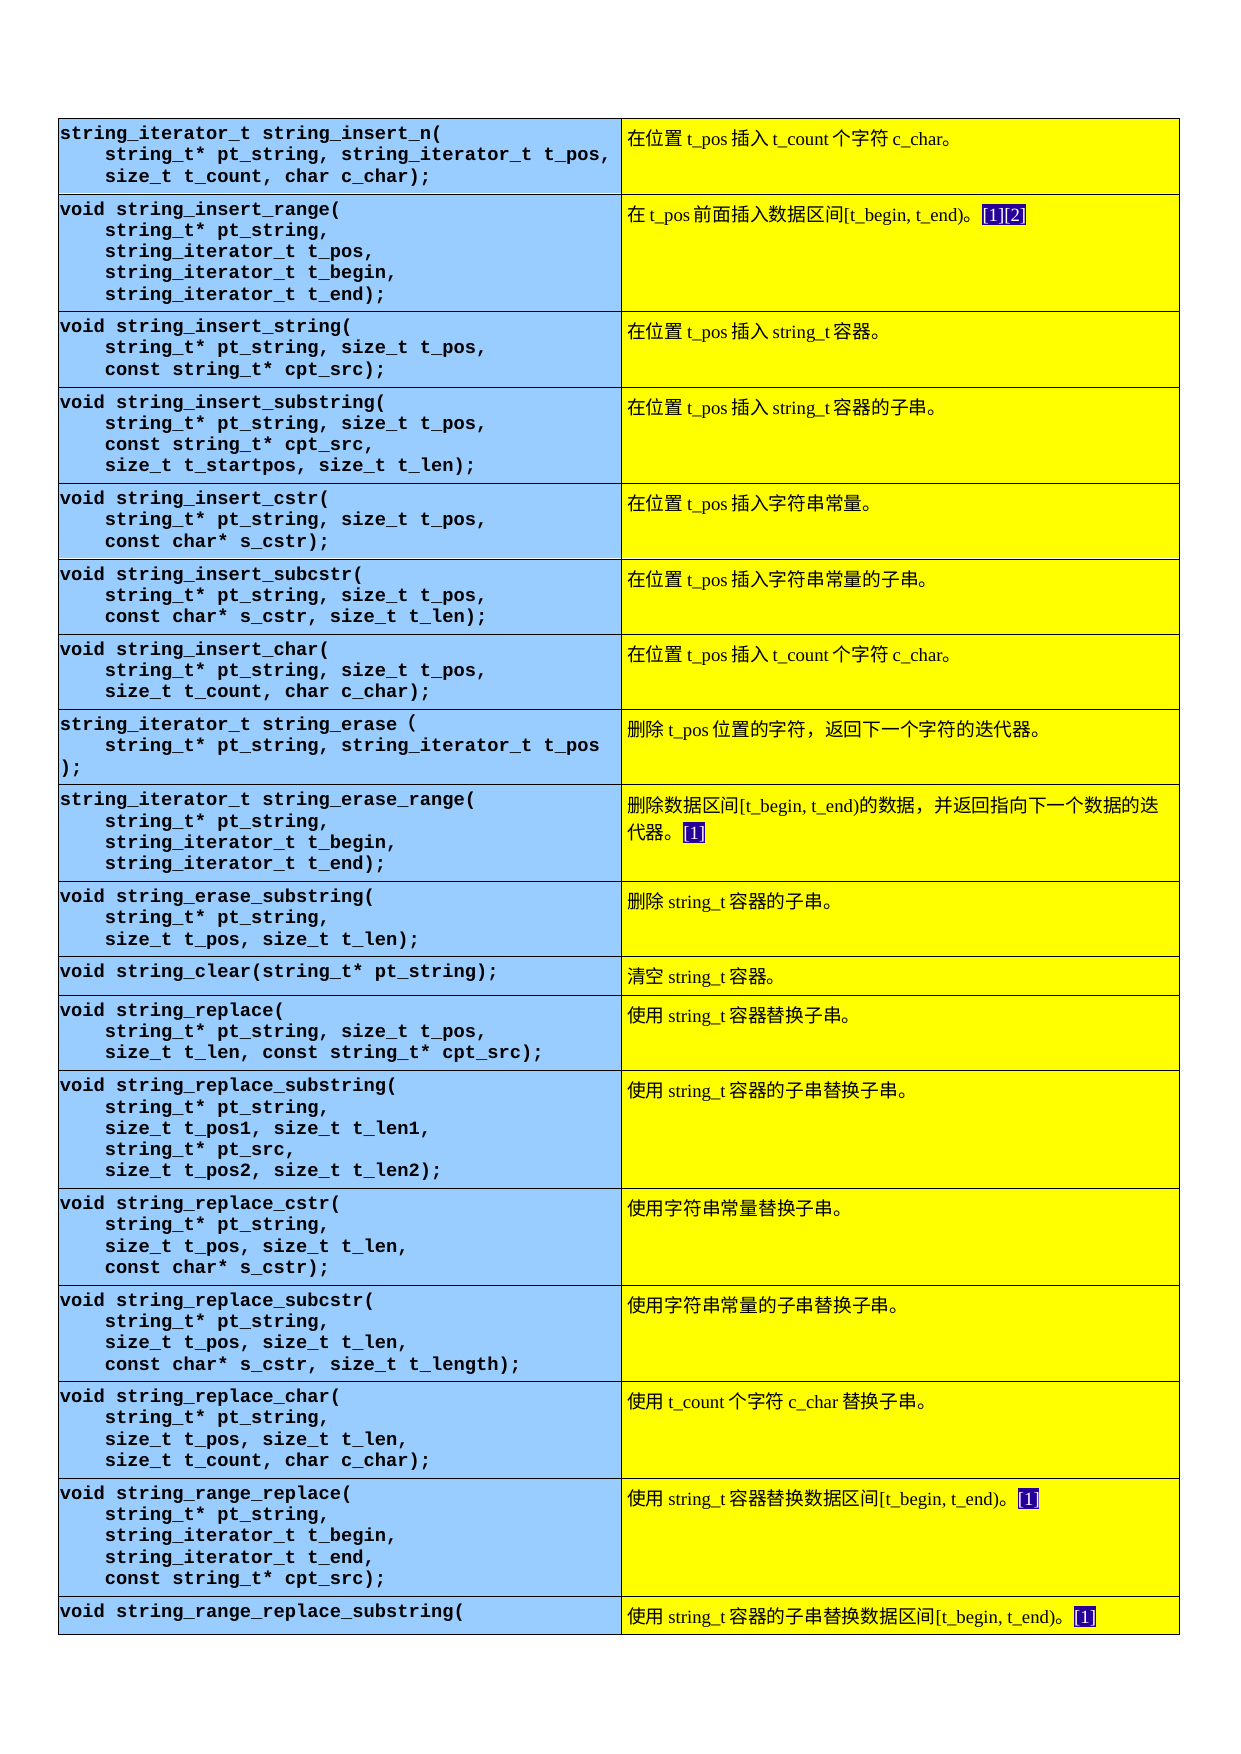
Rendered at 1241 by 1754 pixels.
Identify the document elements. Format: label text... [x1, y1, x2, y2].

table_cell void string_insert_substring( string_t* pt_string, size_t t_pos, const string_t* cpt_src, size_t t_startpos, size_t t_len); [59, 388, 621, 483]
table_cell 使用string_t容器的子串替换子串。 [622, 1071, 1179, 1188]
table_cell 在位置t_pos插入字符串常量的子串。 [622, 560, 1179, 634]
table_cell void string_insert_subcstr( string_t* pt_string, size_t t_pos, const char* s_cstr, size_t t_len); [59, 560, 621, 634]
table_cell 删除数据区间[t_begin, t_end)的数据，并返回指向下一个数据的迭代器。[1] [622, 785, 1179, 881]
table_cell void string_replace_subcstr( string_t* pt_string, size_t t_pos, size_t t_len, const char* s_cstr, size_t t_length); [59, 1286, 621, 1381]
table_cell 删除string_t容器的子串。 [622, 882, 1179, 956]
table_cell void string_insert_string( string_t* pt_string, size_t t_pos, const string_t* cpt_src); [59, 312, 621, 387]
table_cell 使用字符串常量的子串替换子串。 [622, 1286, 1179, 1381]
table_cell void string_replace( string_t* pt_string, size_t t_pos, size_t t_len, const string_t* cpt_src); [59, 996, 621, 1070]
table_cell void string_insert_char( string_t* pt_string, size_t t_pos, size_t t_count, char c_char); [59, 635, 621, 709]
table_cell 使用string_t容器替换子串。 [622, 996, 1179, 1070]
table_cell void string_insert_cstr( string_t* pt_string, size_t t_pos, const char* s_cstr); [59, 484, 621, 558]
table_cell void string_erase_substring( string_t* pt_string, size_t t_pos, size_t t_len); [59, 882, 621, 956]
table_cell 使用t_count个字符c_char替换子串。 [622, 1382, 1179, 1478]
table_cell 使用string_t容器替换数据区间[t_begin, t_end)。[1] [622, 1479, 1179, 1596]
table_cell 删除t_pos位置的字符，返回下一个字符的迭代器。 [622, 710, 1179, 784]
table_cell void string_replace_char( string_t* pt_string, size_t t_pos, size_t t_len, size_t t_count, char c_char); [59, 1382, 621, 1478]
table_cell void string_replace_cstr( string_t* pt_string, size_t t_pos, size_t t_len, const char* s_cstr); [59, 1189, 621, 1285]
table_cell void string_insert_range( string_t* pt_string, string_iterator_t t_pos, string_iterator_t t_begin, string_iterator_t t_end); [59, 195, 621, 311]
table_cell 清空string_t容器。 [622, 957, 1179, 995]
table_cell 在位置t_pos插入string_t容器。 [622, 312, 1179, 387]
table_cell 在位置t_pos插入t_count个字符c_char。 [622, 635, 1179, 709]
table_cell string_iterator_t string_erase（ string_t* pt_string, string_iterator_t t_pos ); [59, 710, 621, 784]
table_cell string_iterator_t string_insert_n( string_t* pt_string, string_iterator_t t_pos, size_t t_count, char c_char); [59, 119, 621, 193]
table_cell 在位置t_pos插入t_count个字符c_char。 [622, 119, 1179, 193]
table_cell void string_range_replace_substring( [59, 1597, 621, 1634]
table_cell 在位置t_pos插入字符串常量。 [622, 484, 1179, 558]
table_cell string_iterator_t string_erase_range( string_t* pt_string, string_iterator_t t_begin, string_iterator_t t_end); [59, 785, 621, 881]
table_cell 使用string_t容器的子串替换数据区间[t_begin, t_end)。[1] [622, 1597, 1179, 1634]
table_cell 使用字符串常量替换子串。 [622, 1189, 1179, 1285]
table_cell 在位置t_pos插入string_t容器的子串。 [622, 388, 1179, 483]
table_cell 在t_pos前面插入数据区间[t_begin, t_end)。[1][2] [622, 195, 1179, 311]
table_cell void string_replace_substring( string_t* pt_string, size_t t_pos1, size_t t_len1, string_t* pt_src, size_t t_pos2, size_t t_len2); [59, 1071, 621, 1188]
table_cell void string_clear(string_t* pt_string); [59, 957, 621, 995]
table_cell void string_range_replace( string_t* pt_string, string_iterator_t t_begin, string_iterator_t t_end, const string_t* cpt_src); [59, 1479, 621, 1596]
